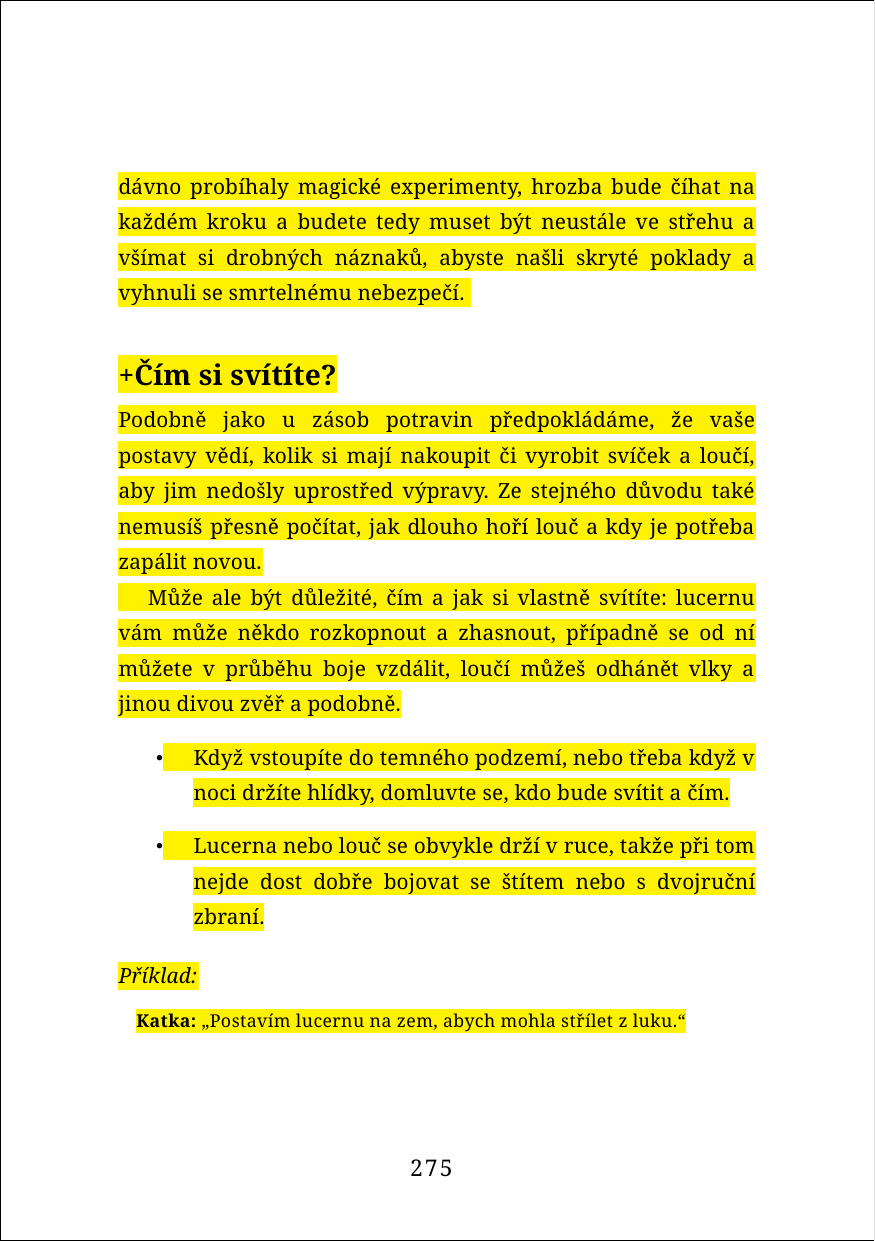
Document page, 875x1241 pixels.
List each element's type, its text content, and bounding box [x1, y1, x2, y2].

list Lucerna nebo louč se obvykle drží v ruce, takže při tom nejde dost dobře bojovat se štítem nebo s dvojruční zbraní. [156, 831, 756, 931]
text Příklad: [118, 962, 756, 990]
list Když vstoupíte do temného podzemí, nebo třeba když v noci držíte hlídky, domluvte se, kdo bude svítit a čím. [156, 743, 756, 807]
text Katka: „Postavím lucernu na zem, abych mohla střílet z luku.“ [136, 1009, 756, 1033]
text Podobně jako u zásob potravin předpokládáme, že vaše postavy vědí, kolik si mají nakoupit či vyrobit svíček a loučí, aby jim nedošly uprostřed výpravy. Ze stejného důvodu také nemusíš přesně počítat, jak dlouho hoří louč a kdy je potřeba zapálit novou. Může ale být důležité, čím a jak si vlastně svítíte: lucernu vám může někdo rozkopnout a zhasnout, případně se od ní můžete v průběhu boje vzdálit, loučí můžeš odhánět vlky a jinou divou zvěř a podobně. [118, 405, 756, 718]
subtitle +Čím si svítíte? [118, 355, 756, 393]
text dávno probíhaly magické experimenty, hrozba bude číhat na každém kroku a budete tedy muset být neustále ve střehu a všímat si drobných náznaků, abyste našli skryté poklady a vyhnuli se smrtelnému nebezpečí. [118, 172, 756, 307]
